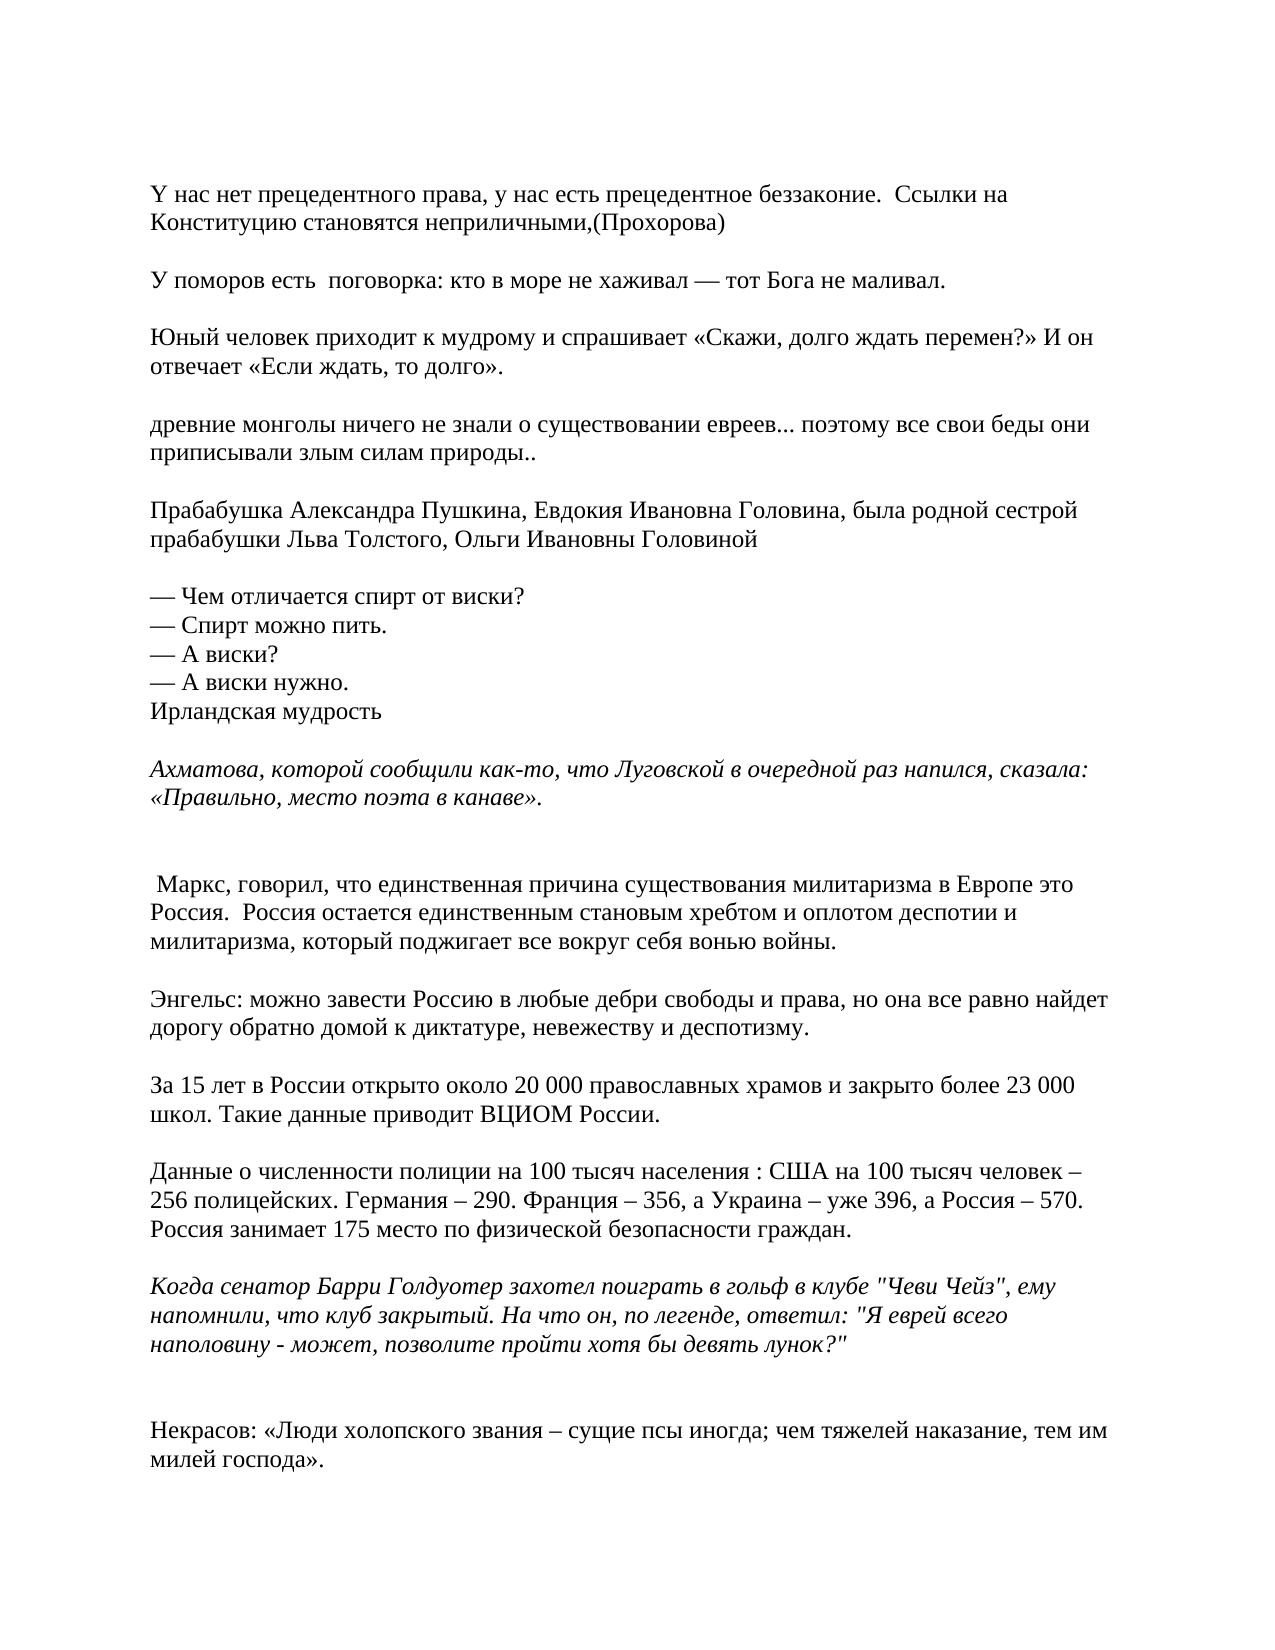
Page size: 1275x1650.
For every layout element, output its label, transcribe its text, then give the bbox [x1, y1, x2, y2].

text древние монголы ничего не знали о существовании евреев... поэтому все свои беды они приписывали злым силам природы.. [150, 409, 1125, 466]
text Прабабушка Александра Пушкина, Евдокия Ивановна Головина, была родной сестрой прабабушки Льва Толстого, Ольги Ивановны Головиной [150, 495, 1125, 552]
text У поморов есть поговорка: кто в море не хаживал — тот Бога не маливал. [150, 265, 1125, 294]
text — Чем отличается спирт от виски? — Спирт можно пить. — А виски? — А виски нужно. Ирландская мудрость [150, 581, 1125, 725]
text Юный человек приходит к мудрому и спрашивает «Скажи, долго ждать перемен?» И он отвечает «Если ждать, то долго». [150, 322, 1125, 380]
text Маркс, говорил, что единственная причина существования милитаризма в Европе это Россия. Россия остается единственным становым хребтом и оплотом деспотии и милитаризма, который поджигает все вокруг себя вонью войны. [150, 869, 1125, 955]
text Когда сенатор Барри Голдуотер захотел поиграть в гольф в клубе "Чеви Чейз", ему напомнили, что клуб закрытый. На что он, по легенде, ответил: "Я еврей всего наполовину - может, позволите пройти хотя бы девять лунок?" [150, 1271, 1125, 1357]
text Ахматова, которой сообщили как-то, что Луговской в очередной раз напился, сказала: «Правильно, место поэта в канаве». [150, 754, 1125, 811]
text Энгельс: можно завести Россию в любые дебри свободы и права, но она все равно найдет дорогу обратно домой к диктатуре, невежеству и деспотизму. [150, 984, 1125, 1041]
text Данные о численности полиции на 100 тысяч населения : США на 100 тысяч человек – 256 полицейских. Германия – 290. Франция – 356, а Украина – уже 396, а Россия – 570. Россия занимает 175 место по физической безопасности граждан. [150, 1156, 1125, 1242]
text Y нас нет прецедентного права, у нас есть прецедентное беззаконие. Cсылки на Конституцию становятся неприличными,(Прохорова) [150, 179, 1125, 236]
text Некрасов: «Люди холопского звания – сущие псы иногда; чем тяжелей наказание, тем им милей господа». [150, 1415, 1125, 1472]
text За 15 лет в России открыто около 20 000 православных храмов и закрыто более 23 000 школ. Такие данные приводит ВЦИОМ России. [150, 1070, 1125, 1127]
